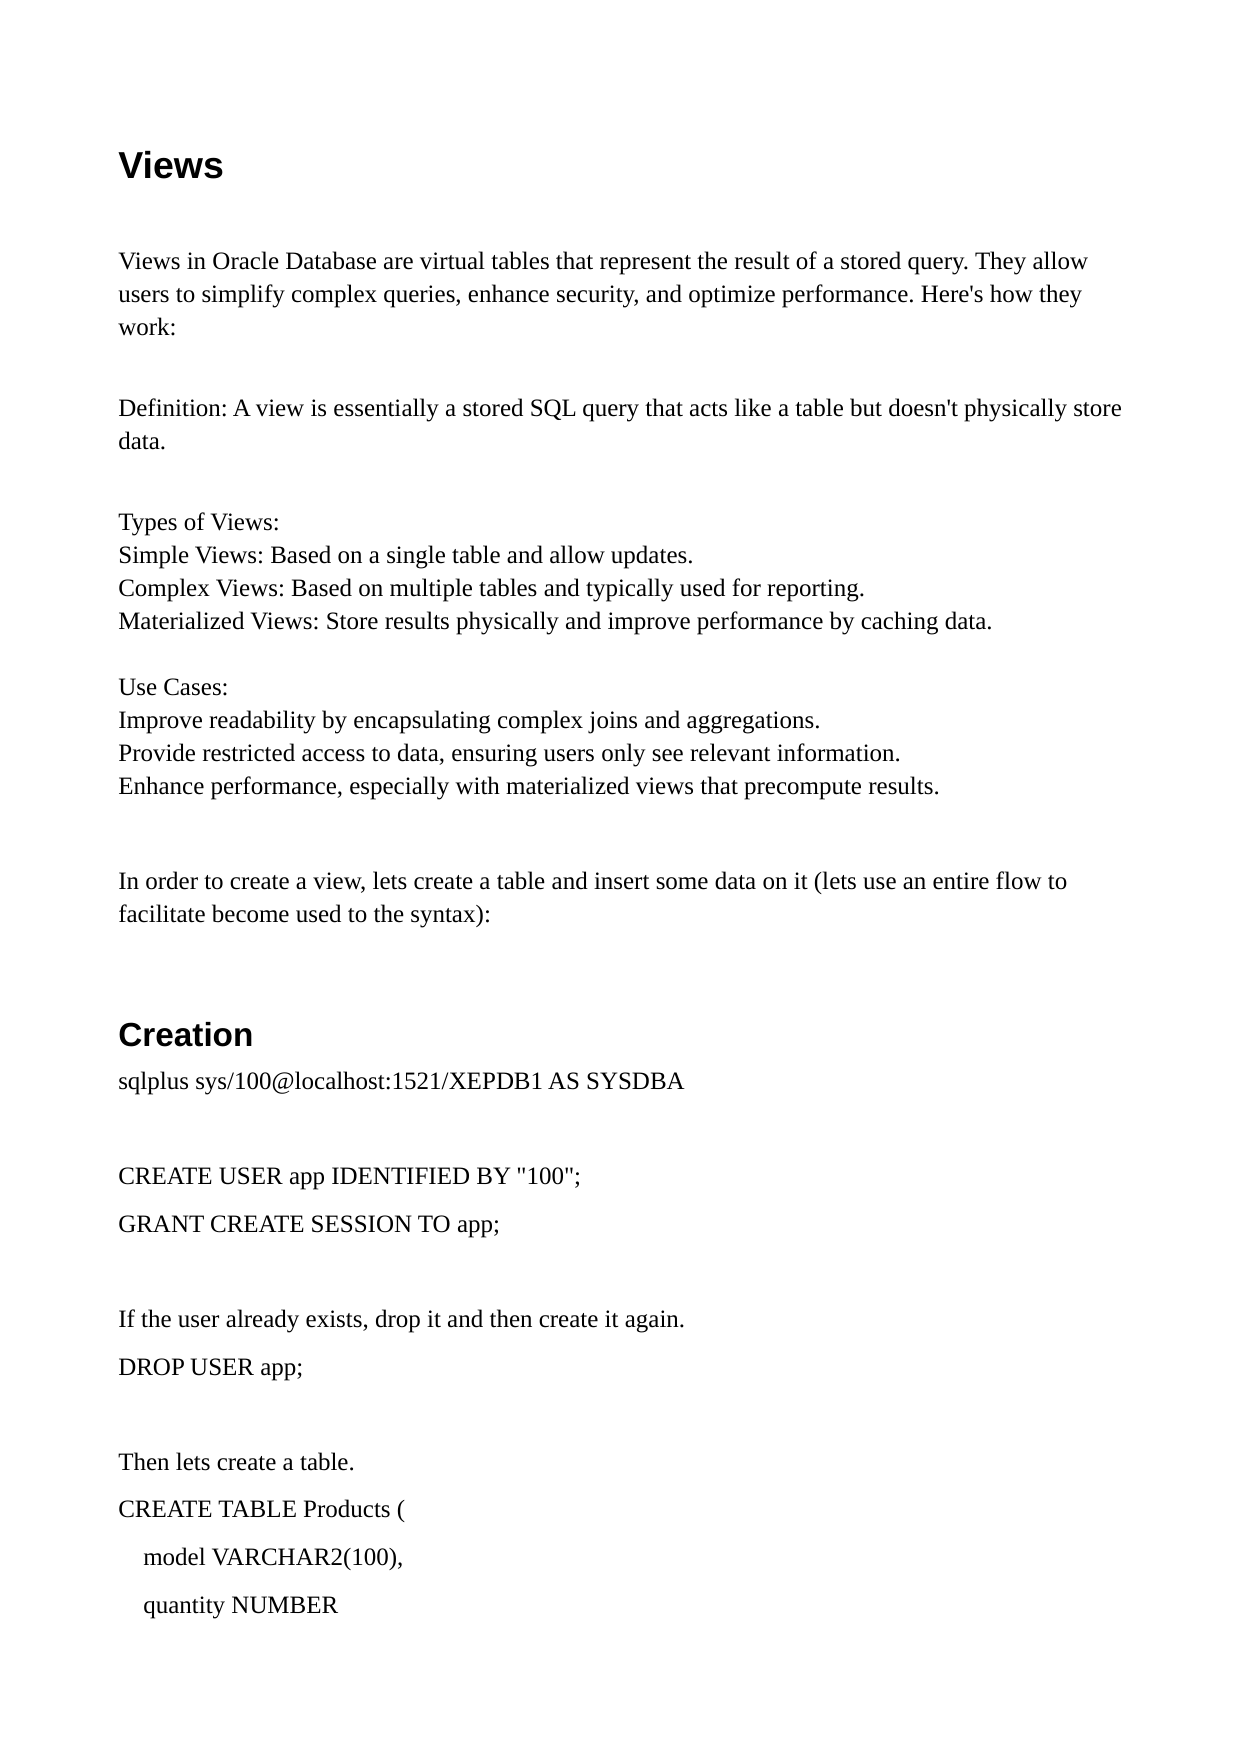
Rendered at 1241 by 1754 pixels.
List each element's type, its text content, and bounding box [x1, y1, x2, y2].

text CREATE TABLE Products ( [118, 1494, 1122, 1523]
text If the user already exists, drop it and then create it again. [118, 1304, 1122, 1333]
text CREATE USER app IDENTIFIED BY "100"; [118, 1161, 1122, 1190]
text Types of Views: Simple Views: Based on a single table and allow updates. Complex Views: Based on multiple tables and typically used for reporting. Materialized Views: Store results physically and improve performance by caching data. Use Cases: Improve readability by encapsulating complex joins and aggregations. Provide restricted access to data, ensuring users only see relevant information. Enhance performance, especially with materialized views that precompute results. [118, 474, 1122, 799]
text In order to create a view, lets create a table and insert some data on it (lets use an entire flow to facilitate become used to the syntax): [118, 866, 1122, 928]
text sqlplus sys/100@localhost:1521/XEPDB1 AS SYSDBA [118, 1066, 1122, 1095]
subtitle Creation [118, 1015, 1122, 1053]
text DROP USER app; [118, 1352, 1122, 1380]
text Views in Oracle Database are virtual tables that represent the result of a stored query. They allow users to simplify complex queries, enhance security, and optimize performance. Here's how they work: [118, 246, 1122, 341]
text Definition: A view is essentially a stored SQL query that acts like a table but doesn't physically store data. [118, 360, 1122, 455]
text quantity NUMBER [118, 1590, 1122, 1618]
text GRANT CREATE SESSION TO app; [118, 1209, 1122, 1238]
subtitle Views [118, 143, 1122, 186]
text Then lets create a table. [118, 1447, 1122, 1476]
text model VARCHAR2(100), [118, 1542, 1122, 1571]
